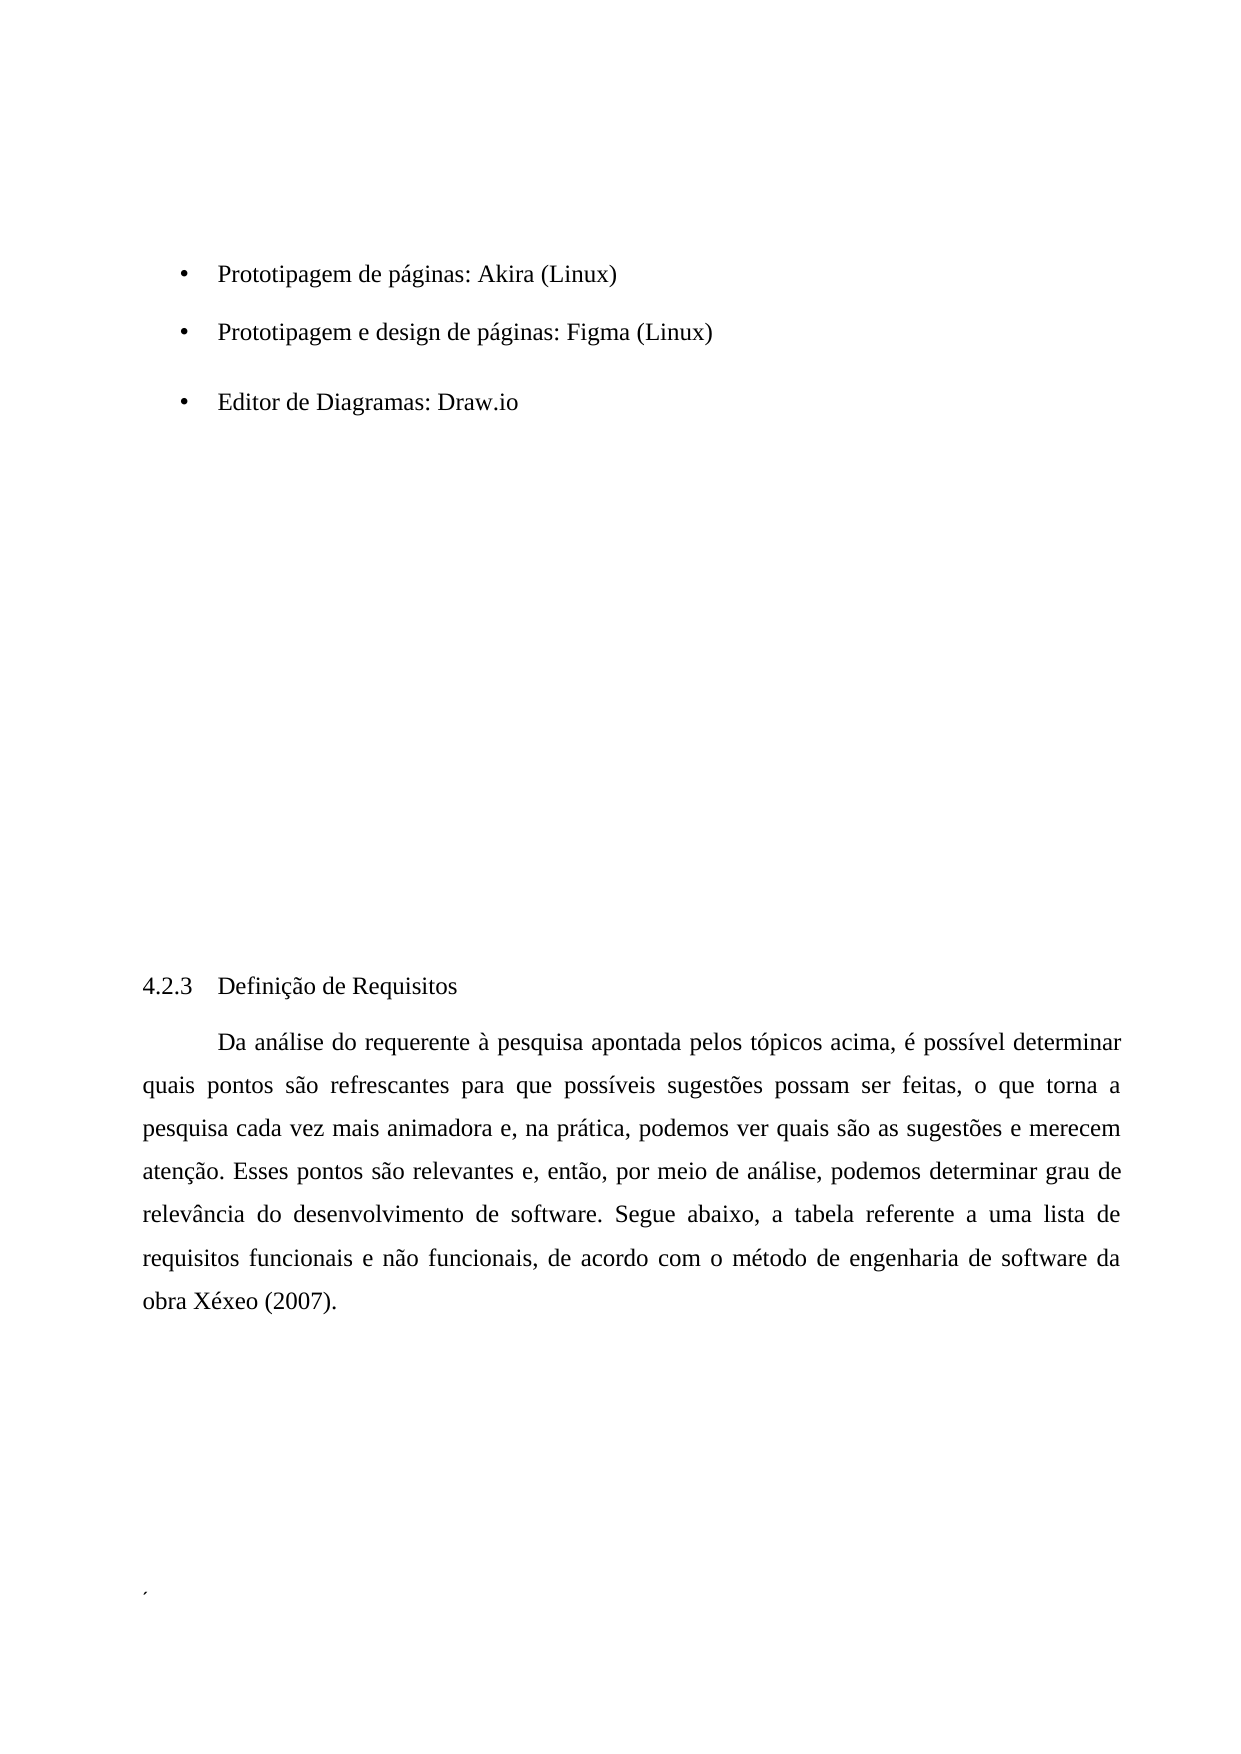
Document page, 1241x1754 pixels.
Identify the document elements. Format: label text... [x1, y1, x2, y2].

list Editor de Diagramas: Draw.io [180, 387, 1122, 416]
list Prototipagem e design de páginas: Figma (Linux) [180, 317, 1122, 346]
text Da análise do requerente à pesquisa apontada pelos tópicos acima, é possível determinar quais pontos são refrescantes para que possíveis sugestões possam ser feitas, o que torna a pesquisa cada vez mais animadora e, na prática, podemos ver quais são as sugestões e merecem atenção. Esses pontos são relevantes e, então, por meio de análise, podemos determinar grau de relevância do desenvolvimento de software. Segue abaixo, a tabela referente a uma lista de requisitos funcionais e não funcionais, de acordo com o método de engenharia de software da obra Xéxeo (2007). [142, 1027, 1122, 1314]
subtitle 4.2.3 Definição de Requisitos [142, 971, 1122, 1000]
list Prototipagem de páginas: Akira (Linux) [180, 259, 1122, 288]
